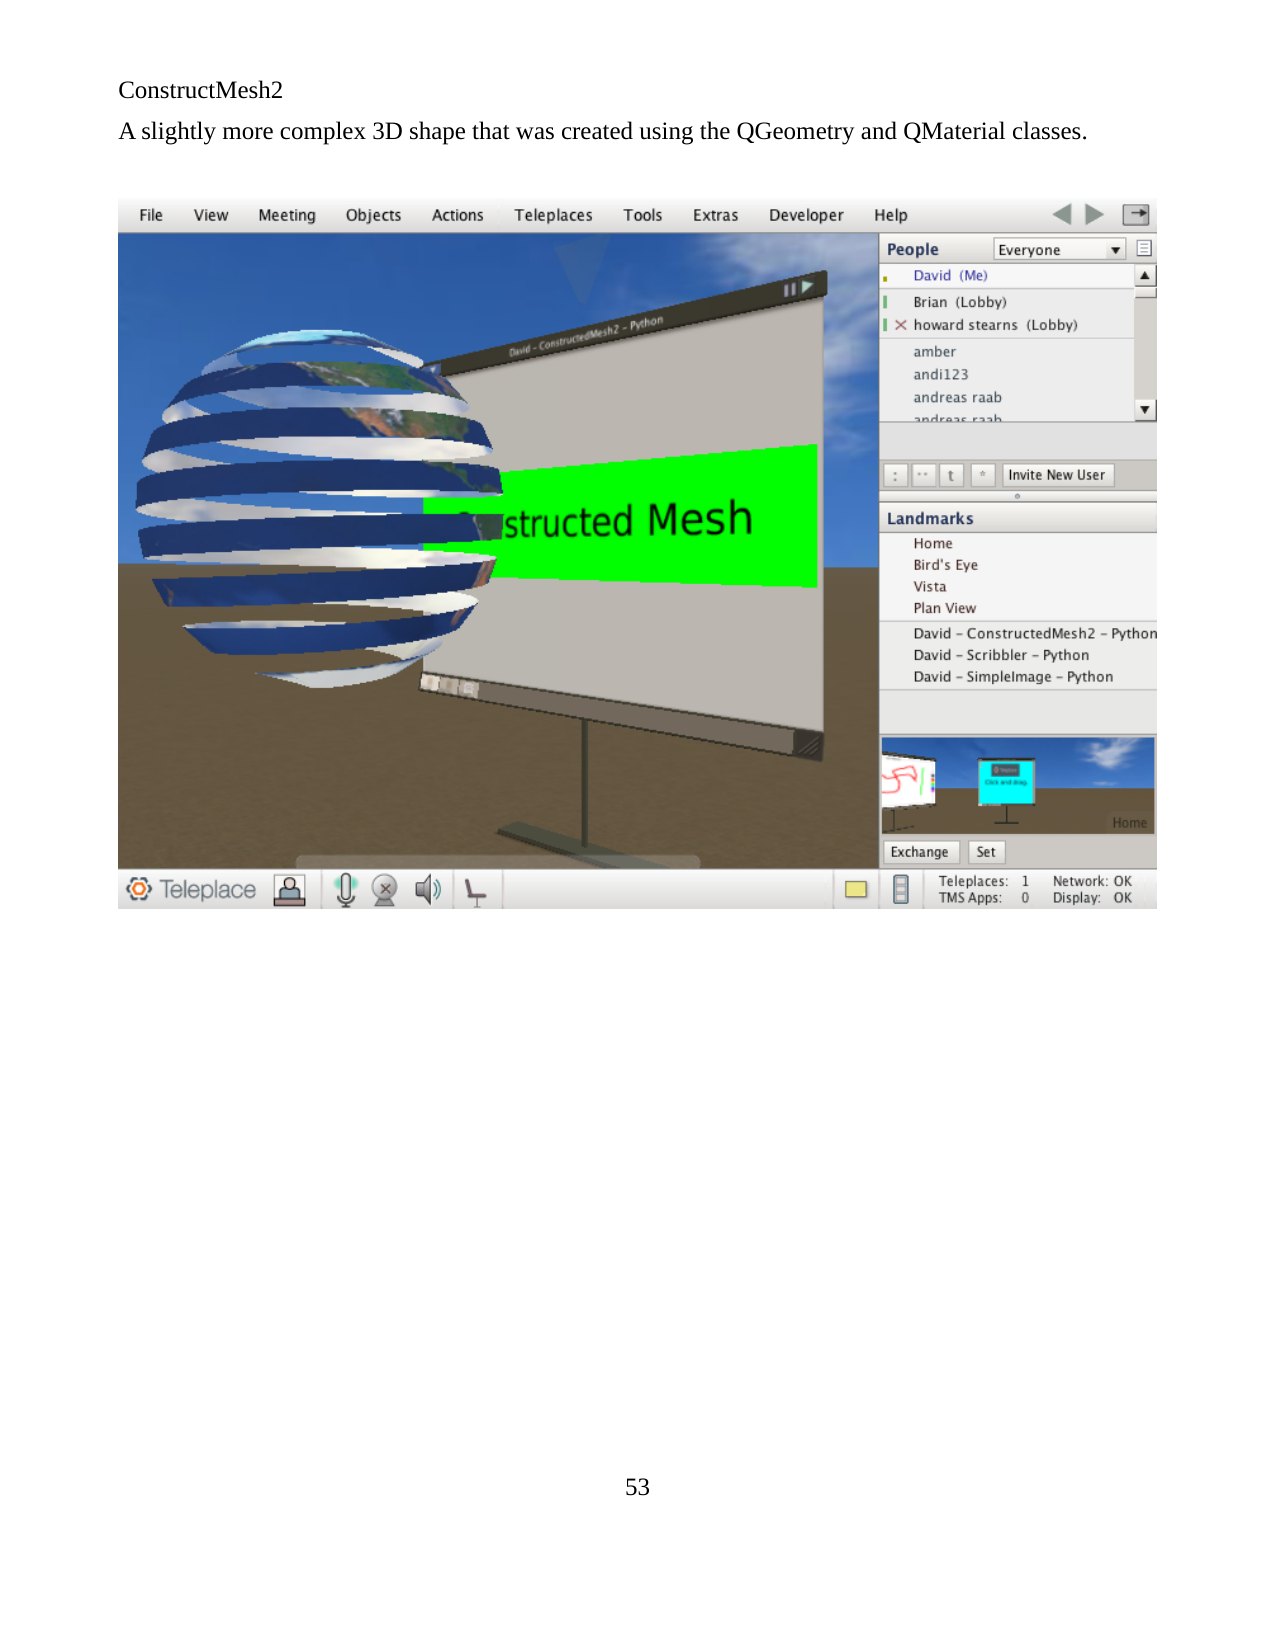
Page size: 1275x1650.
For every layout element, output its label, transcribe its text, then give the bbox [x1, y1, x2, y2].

text ConstructMesh2 [118, 75, 1157, 104]
text A slightly more complex 3D shape that was created using the QGeometry and QMaterial classes. [118, 116, 1157, 145]
